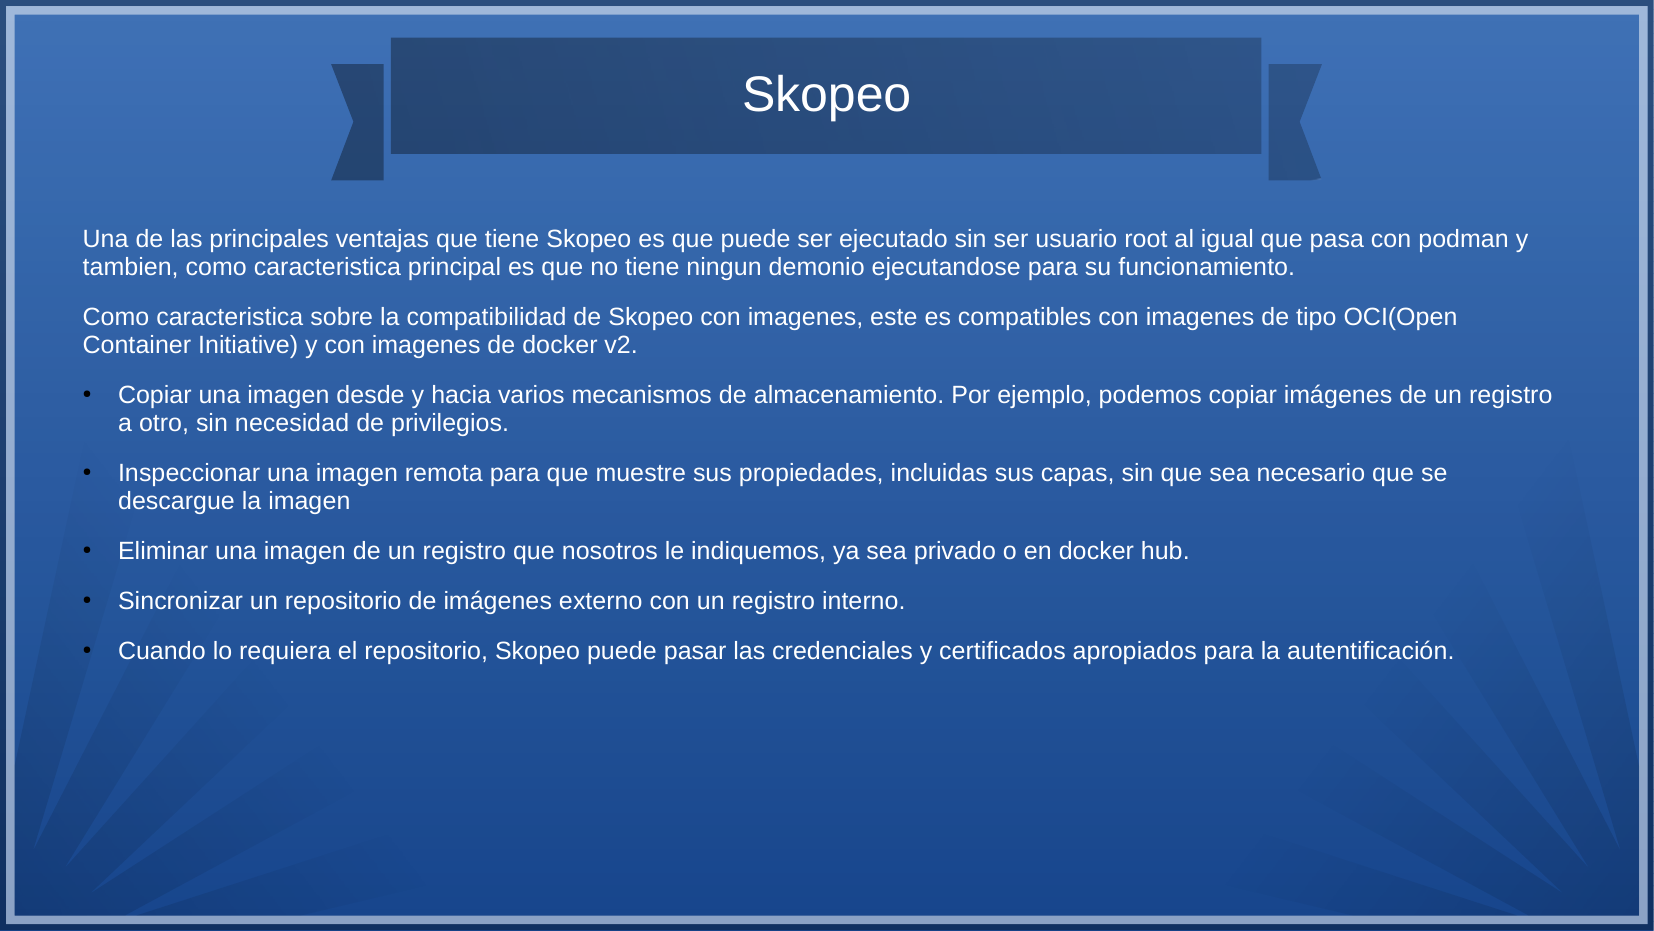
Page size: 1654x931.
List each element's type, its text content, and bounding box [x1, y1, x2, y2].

title Skopeo [389, 35, 1264, 154]
list Una de las principales ventajas que tiene Skopeo es que puede ser ejecutado sin ser usuario root al igual que pasa con podman y tambien, como caracteristica principal es que no tiene ningun demonio ejecutandose para su funcionamiento. Como caracteristica sobre la compatibilidad de Skopeo con imagenes, este es compatibles con imagenes de tipo OCI(Open Container Initiative) y con imagenes de docker v2. Copiar una imagen desde y hacia varios mecanismos de almacenamiento. Por ejemplo, podemos copiar imágenes de un registro a otro, sin necesidad de privilegios. Inspeccionar una imagen remota para que muestre sus propiedades, incluidas sus capas, sin que sea necesario que se descargue la imagen Eliminar una imagen de un registro que nosotros le indiquemos, ya sea privado o en docker hub. Sincronizar un repositorio de imágenes externo con un registro interno. Cuando lo requiera el repositorio, Skopeo puede pasar las credenciales y certificados apropiados para la autentificación. [82, 224, 1571, 848]
